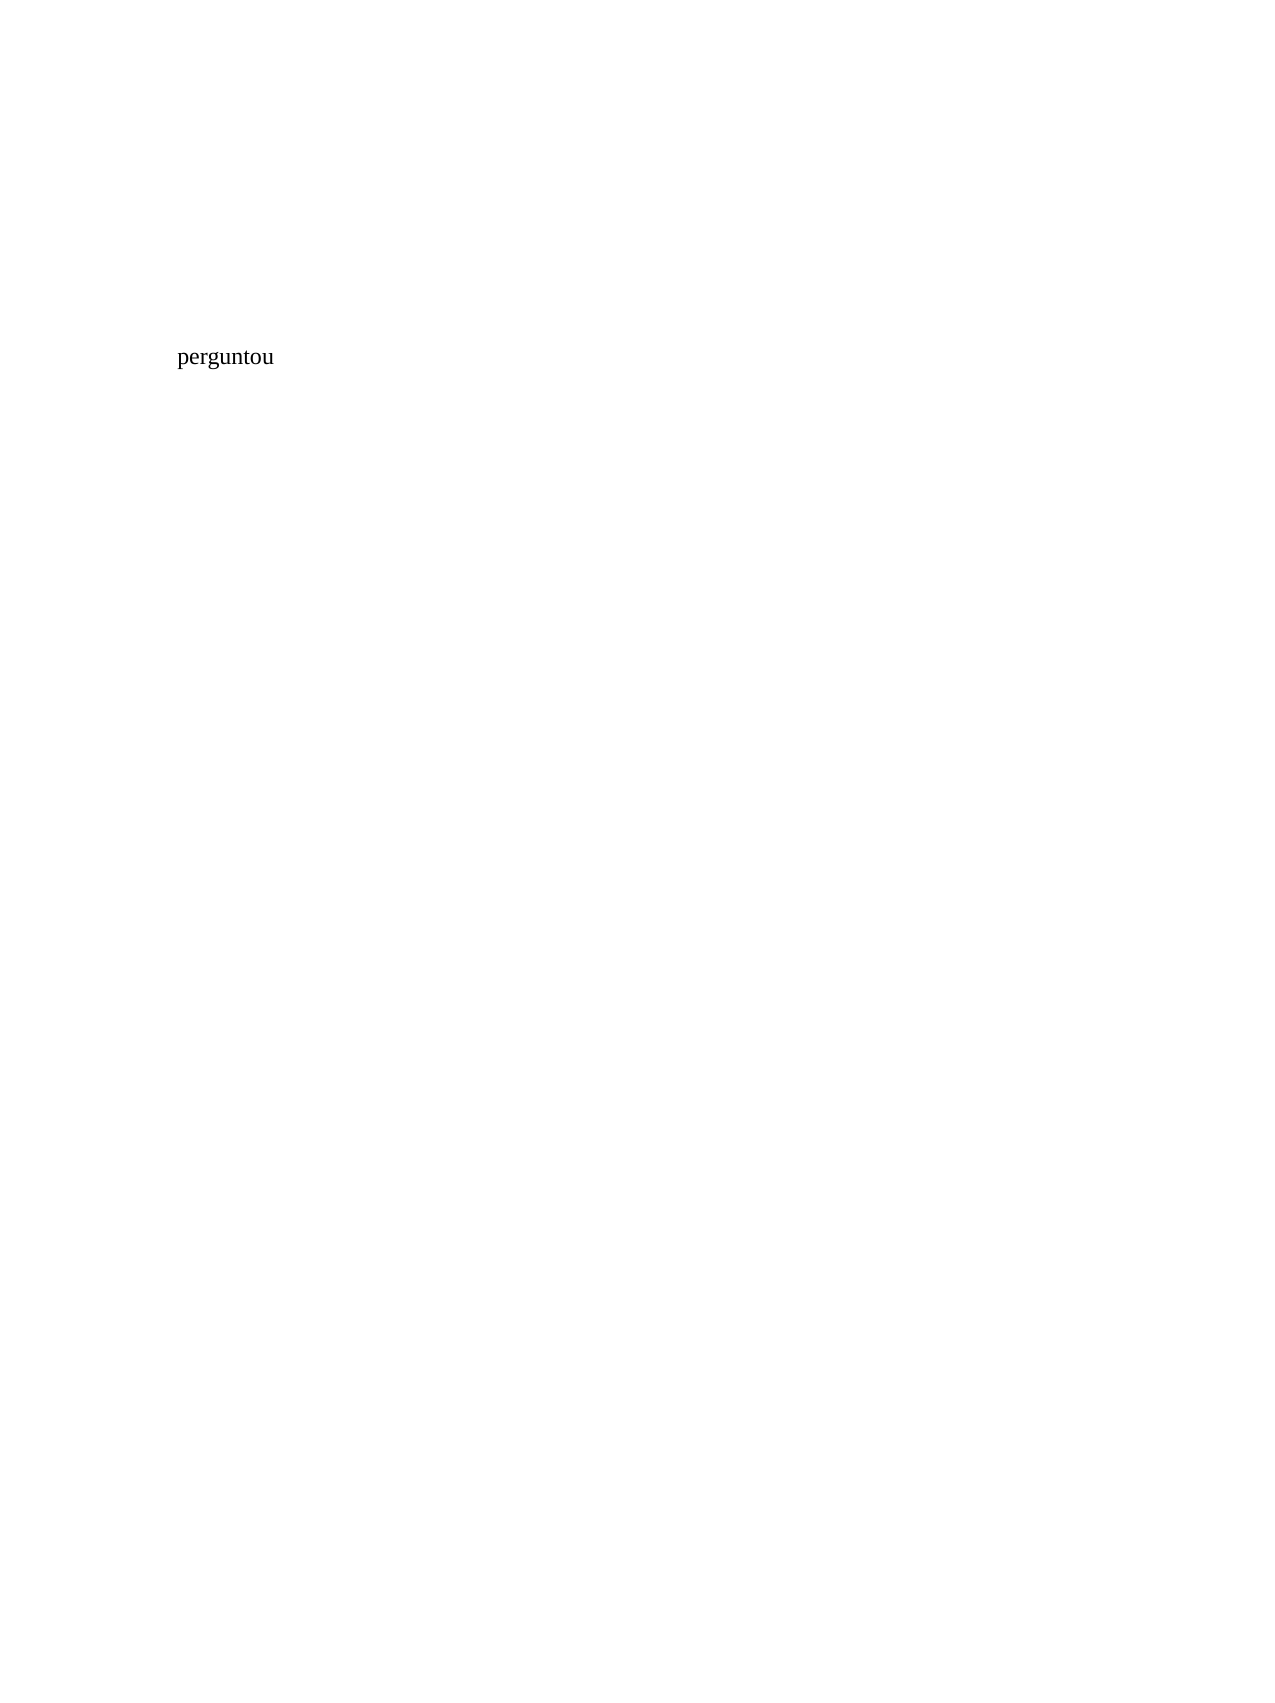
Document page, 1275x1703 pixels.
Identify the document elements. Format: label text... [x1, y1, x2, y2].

text perguntou [177, 342, 1104, 369]
